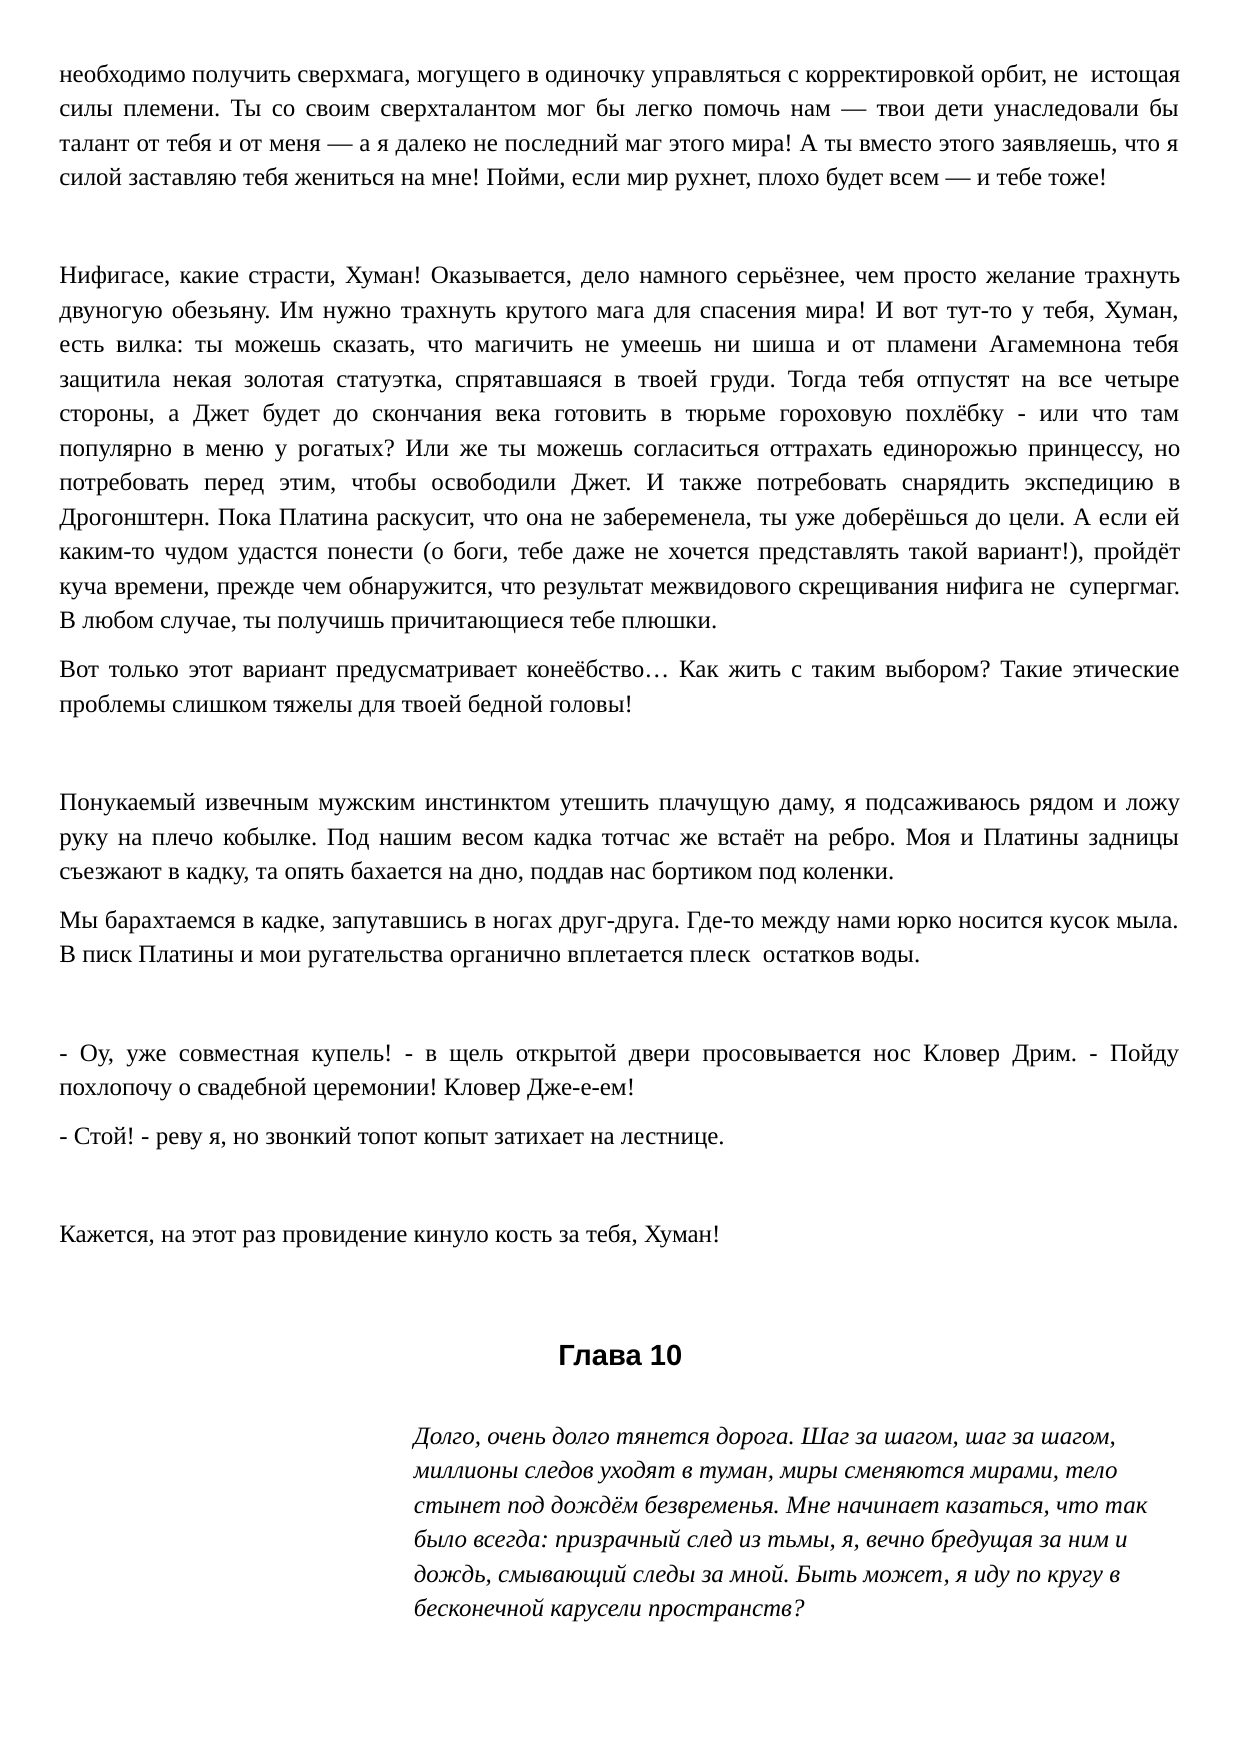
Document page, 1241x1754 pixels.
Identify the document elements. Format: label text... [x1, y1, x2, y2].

text необходимо получить сверхмага, могущего в одиночку управляться с корректировкой орбит, не истощая силы племени. Ты со своим сверхталантом мог бы легко помочь нам — твои дети унаследовали бы талант от тебя и от меня — а я далеко не последний маг этого мира! А ты вместо этого заявляешь, что я силой заставляю тебя жениться на мне! Пойми, если мир рухнет, плохо будет всем — и тебе тоже! [59, 59, 1181, 191]
text Нифигасе, какие страсти, Хуман! Оказывается, дело намного серьёзнее, чем просто желание трахнуть двуногую обезьяну. Им нужно трахнуть крутого мага для спасения мира! И вот тут-то у тебя, Хуман, есть вилка: ты можешь сказать, что магичить не умеешь ни шиша и от пламени Агамемнона тебя защитила некая золотая статуэтка, спрятавшаяся в твоей груди. Тогда тебя отпустят на все четыре стороны, а Джет будет до скончания века готовить в тюрьме гороховую похлёбку - или что там популярно в меню у рогатых? Или же ты можешь согласиться оттрахать единорожью принцессу, но потребовать перед этим, чтобы освободили Джет. И также потребовать снарядить экспедицию в Дрогонштерн. Пока Платина раскусит, что она не забеременела, ты уже доберёшься до цели. А если ей каким-то чудом удастся понести (о боги, тебе даже не хочется представлять такой вариант!), пройдёт куча времени, прежде чем обнаружится, что результат межвидового скрещивания нифига не супергмаг. В любом случае, ты получишь причитающиеся тебе плюшки. [59, 261, 1181, 634]
subtitle Глава 10 [59, 1338, 1181, 1372]
text Кажется, на этот раз провидение кинуло кость за тебя, Хуман! [59, 1219, 1181, 1248]
text Вот только этот вариант предусматривает конеёбство… Как жить с таким выбором? Такие этические проблемы слишком тяжелы для твоей бедной головы! [59, 654, 1181, 718]
text - Стой! - реву я, но звонкий топот копыт затихает на лестнице. [59, 1121, 1181, 1150]
text - Оу, уже совместная купель! - в щель открытой двери просовывается нос Кловер Дрим. - Пойду похлопочу о свадебной церемонии! Кловер Дже-е-ем! [59, 1038, 1181, 1101]
text Понукаемый извечным мужским инстинктом утешить плачущую даму, я подсаживаюсь рядом и ложу руку на плечо кобылке. Под нашим весом кадка тотчас же встаёт на ребро. Моя и Платины задницы съезжают в кадку, та опять бахается на дно, поддав нас бортиком под коленки. [59, 787, 1181, 885]
text Мы барахтаемся в кадке, запутавшись в ногах друг-друга. Где-то между нами юрко носится кусок мыла. В писк Платины и мои ругательства органично вплетается плеск остатков воды. [59, 905, 1181, 968]
text Долго, очень долго тянется дорога. Шаг за шагом, шаг за шагом, миллионы следов уходят в туман, миры сменяются мирами, тело стынет под дождём безвременья. Мне начинает казаться, что так было всегда: призрачный след из тьмы, я, вечно бредущая за ним и дождь, смывающий следы за мной. Быть может, я иду по кругу в бесконечной карусели пространств? [414, 1421, 1181, 1622]
